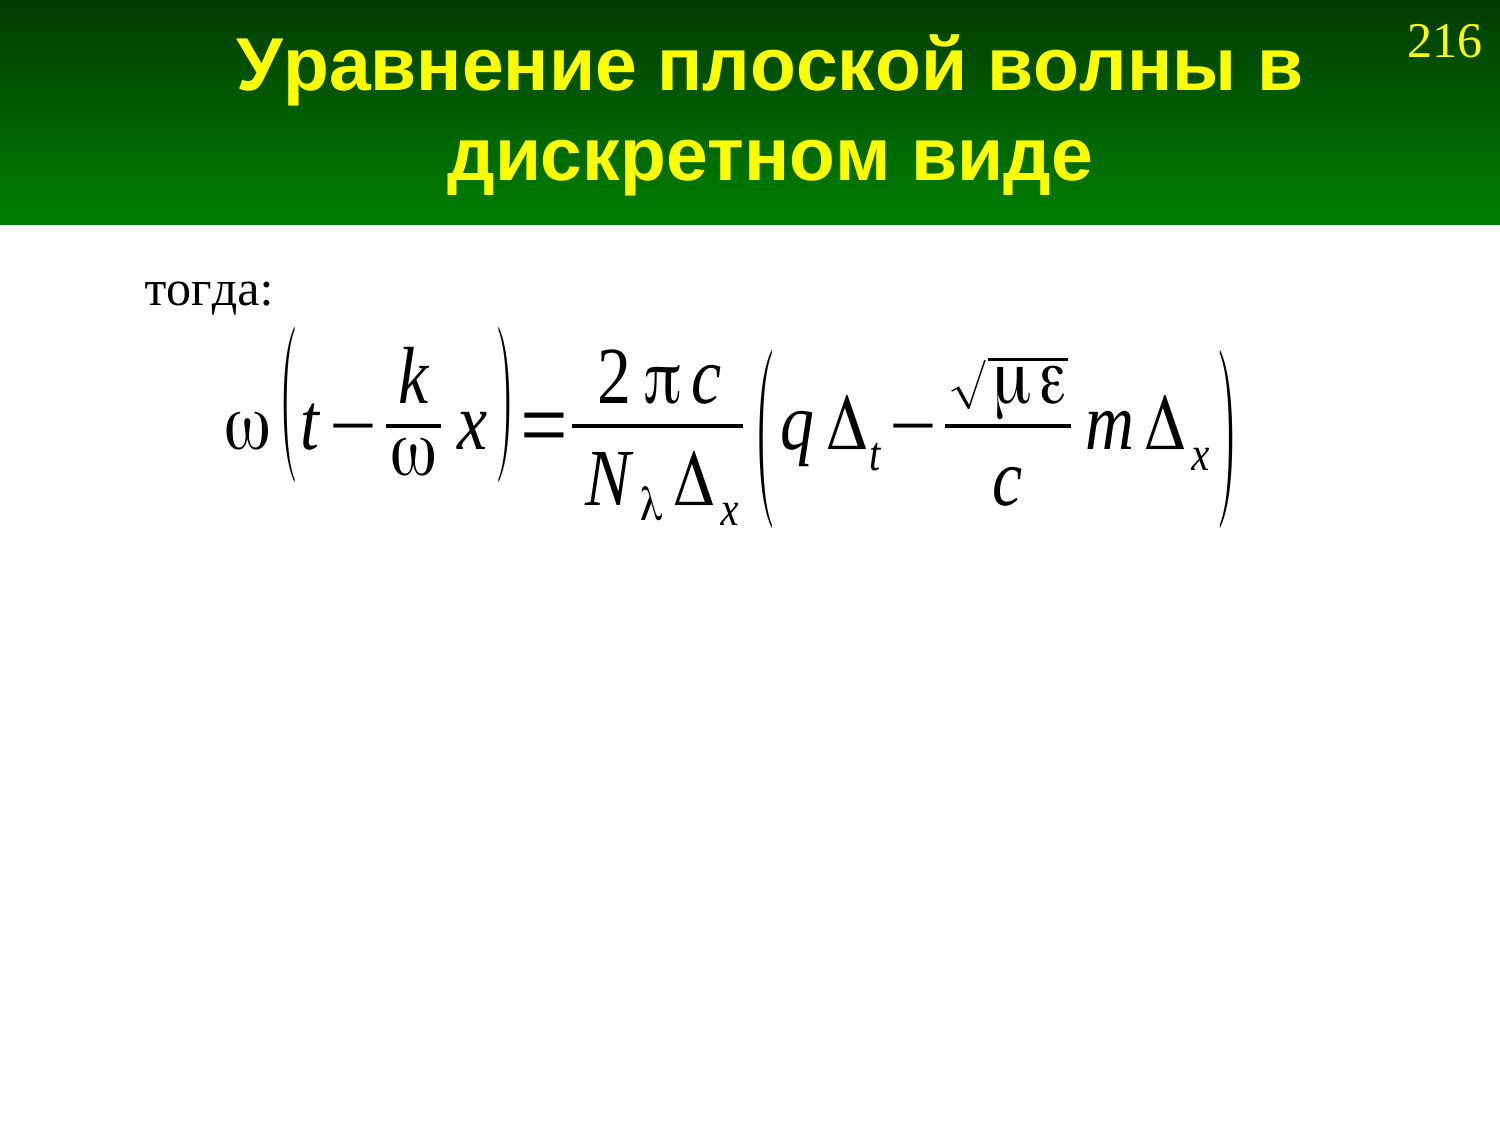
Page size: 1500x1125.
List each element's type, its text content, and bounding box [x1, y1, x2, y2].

title Уравнение плоской волны в дискретном виде [100, 7, 1441, 204]
text_box тогда: [129, 248, 289, 323]
chart [207, 322, 1253, 537]
